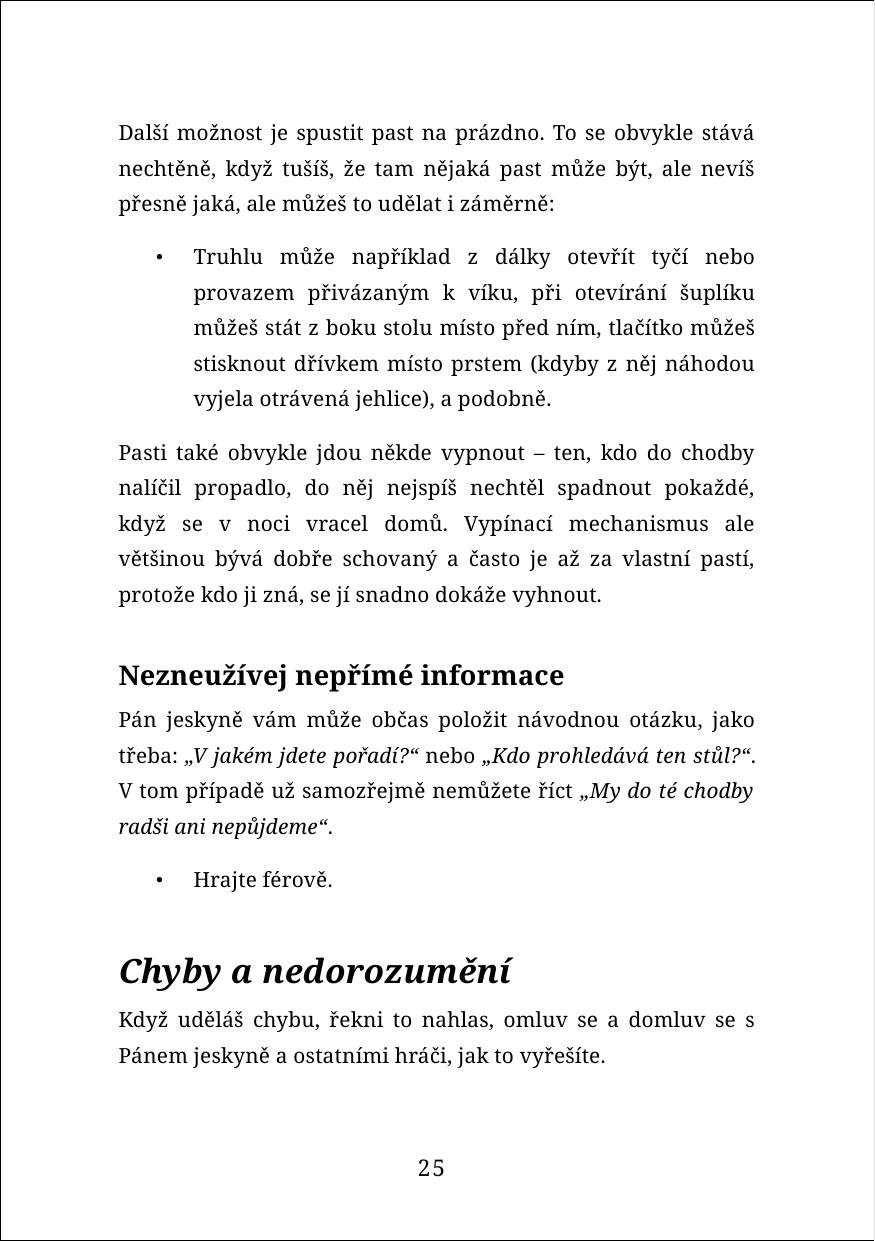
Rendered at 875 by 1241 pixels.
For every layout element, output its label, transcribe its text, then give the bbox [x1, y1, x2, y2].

list Truhlu může například z dálky otevřít tyčí nebo provazem přivázaným k víku, při otevírání šuplíku můžeš stát z boku stolu místo před ním, tlačítko můžeš stisknout dřívkem místo prstem (kdyby z něj náhodou vyjela otrávená jehlice), a podobně. [156, 242, 756, 413]
text Pán jeskyně vám může občas položit návodnou otázku, jako třeba: „V jakém jdete pořadí?“ nebo „Kdo prohledává ten stůl?“. V tom případě už samozřejmě nemůžete říct „My do té chodby radši ani nepůjdeme“. [118, 705, 756, 840]
text Další možnost je spustit past na prázdno. To se obvykle stává nechtěně, když tušíš, že tam nějaká past může být, ale nevíš přesně jaká, ale můžeš to udělat i záměrně: [118, 118, 756, 218]
text Pasti také obvykle jdou někde vypnout – ten, kdo do chodby nalíčil propadlo, do něj nejspíš nechtěl spadnout pokaždé, když se v noci vracel domů. Vypínací mechanismus ale většinou bývá dobře schovaný a často je až za vlastní pastí, protože kdo ji zná, se jí snadno dokáže vyhnout. [118, 438, 756, 608]
list Hrajte férově. [156, 865, 756, 894]
subtitle Nezneužívej nepřímé informace [118, 657, 756, 694]
text Když uděláš chybu, řekni to nahlas, omluv se a domluv se s Pánem jeskyně a ostatními hráči, jak to vyřešíte. [118, 1005, 756, 1069]
subtitle Chyby a nedorozumění [118, 948, 756, 993]
